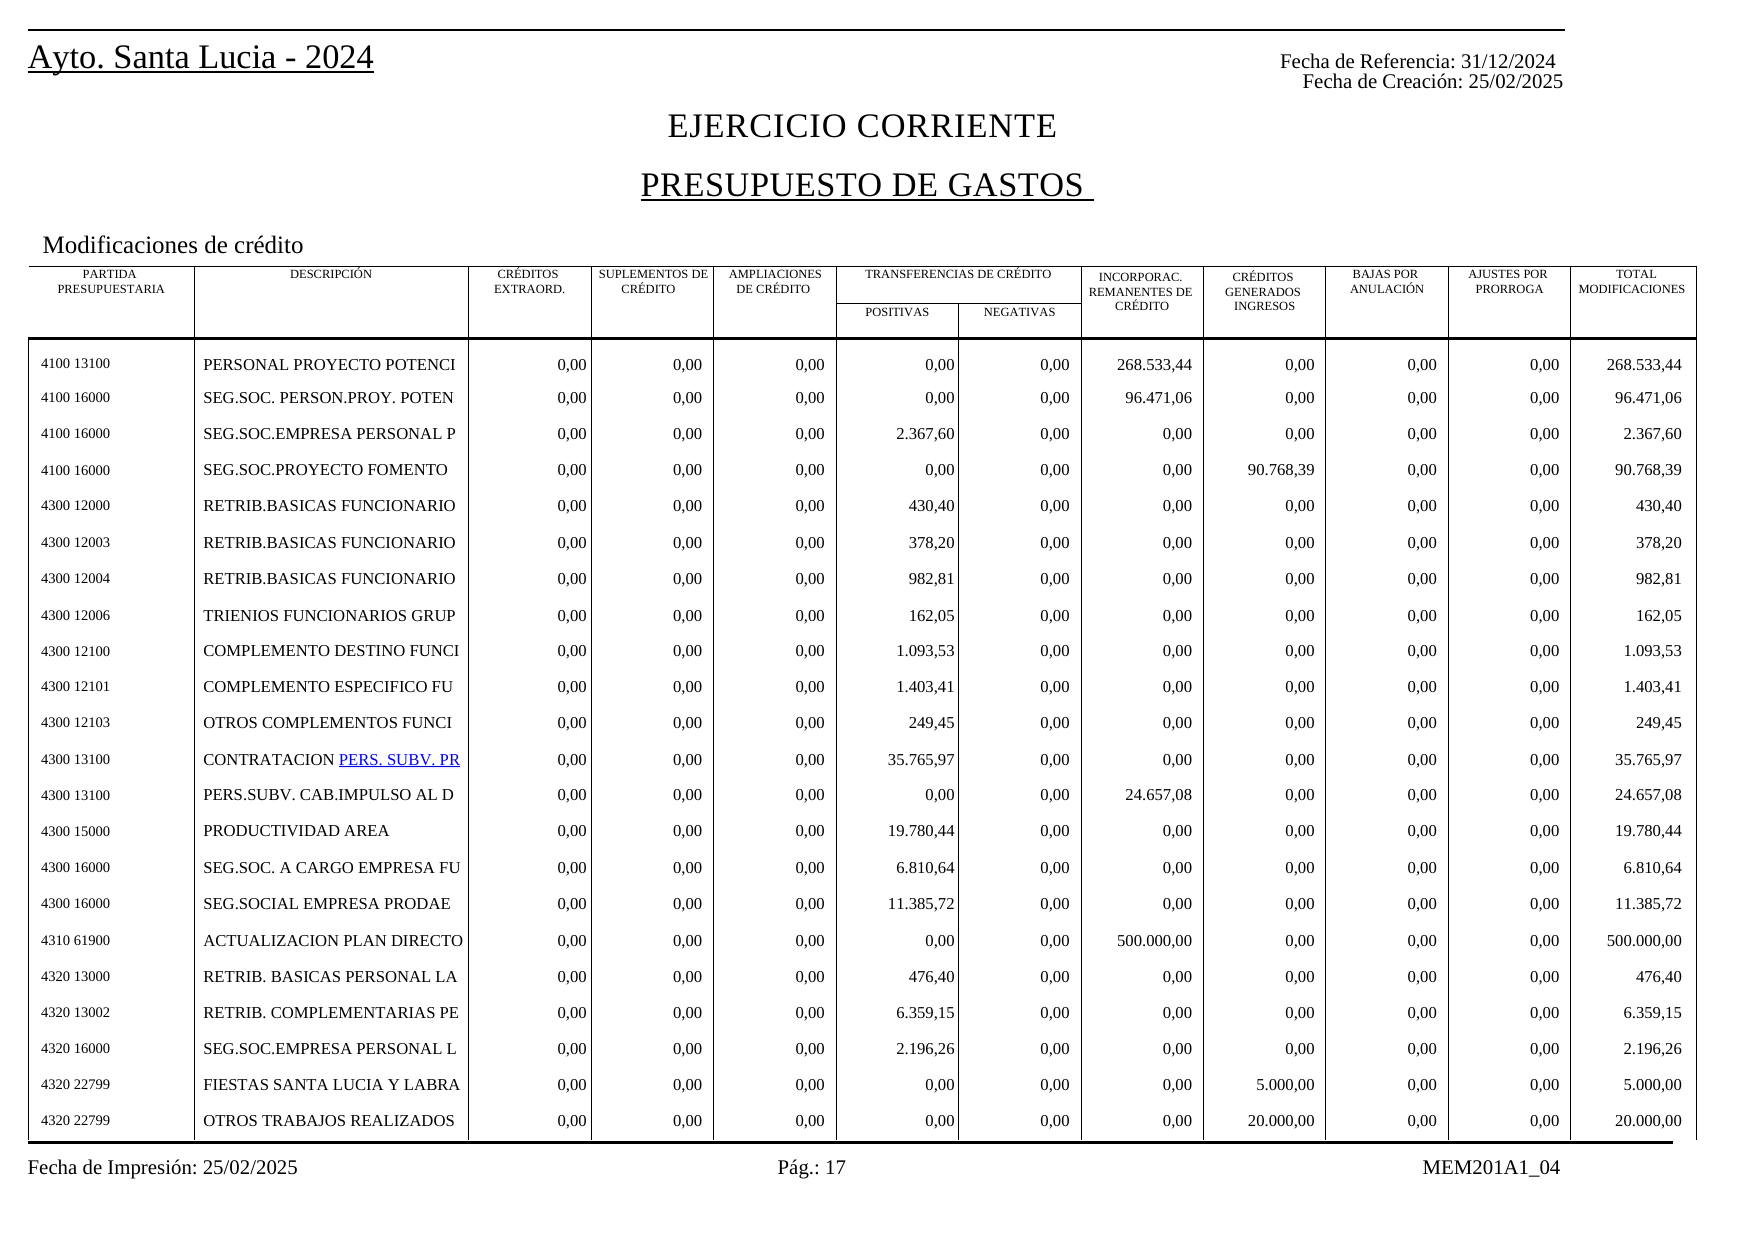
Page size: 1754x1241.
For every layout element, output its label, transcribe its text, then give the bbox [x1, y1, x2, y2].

table_cell 0,00 [1204, 704, 1325, 741]
table_cell 0,00 [1082, 596, 1203, 632]
table_cell 0,00 [469, 488, 591, 524]
table_cell COMPLEMENTO ESPECIFICO FU [195, 668, 468, 704]
table_cell 0,00 [1449, 379, 1570, 415]
table_cell 0,00 [1326, 379, 1448, 415]
table_cell 4300 12000 [29, 488, 194, 524]
table_cell 2.196,26 [1571, 1030, 1696, 1066]
table_cell 4100 16000 [29, 451, 194, 487]
table_cell 0,00 [1449, 1102, 1570, 1140]
table_cell 0,00 [1082, 488, 1203, 524]
table_header CRÉDITOS GENERADOS INGRESOS [1204, 267, 1325, 337]
table_cell 0,00 [714, 488, 836, 524]
table_cell 4320 13000 [29, 958, 194, 993]
table_cell 0,00 [592, 1102, 713, 1140]
table_cell 0,00 [1326, 958, 1448, 993]
table_cell 0,00 [1449, 958, 1570, 993]
table_cell 2.367,60 [837, 415, 958, 451]
table_cell PERS.SUBV. CAB.IMPULSO AL D [195, 777, 468, 812]
table_cell 0,00 [469, 1102, 591, 1140]
table_cell 6.359,15 [837, 994, 958, 1029]
table_cell 2.367,60 [1571, 415, 1696, 451]
table_cell 268.533,44 [1571, 340, 1696, 379]
table_cell 0,00 [592, 596, 713, 632]
table_cell 500.000,00 [1571, 921, 1696, 957]
table_cell 4300 13100 [29, 741, 194, 777]
table_cell 0,00 [1204, 741, 1325, 777]
table_cell 0,00 [714, 560, 836, 596]
table_cell 0,00 [1082, 849, 1203, 885]
table_cell 0,00 [592, 704, 713, 741]
table_cell 35.765,97 [1571, 741, 1696, 777]
table_cell 0,00 [1326, 524, 1448, 560]
table_cell RETRIB. COMPLEMENTARIAS PE [195, 994, 468, 1029]
table_cell OTROS TRABAJOS REALIZADOS [195, 1102, 468, 1140]
table_cell 0,00 [592, 632, 713, 668]
table_cell 0,00 [1204, 994, 1325, 1029]
table_cell POSITIVAS [837, 304, 958, 337]
text PRESUPUESTO DE GASTOS [27, 167, 1697, 204]
table_cell 0,00 [1449, 488, 1570, 524]
table_cell 0,00 [592, 885, 713, 921]
table_cell 0,00 [1082, 813, 1203, 848]
table_cell 0,00 [959, 340, 1081, 379]
table_cell 162,05 [837, 596, 958, 632]
table_cell 0,00 [1449, 524, 1570, 560]
table_cell 24.657,08 [1082, 777, 1203, 812]
table_cell 20.000,00 [1204, 1102, 1325, 1140]
table_cell 0,00 [959, 632, 1081, 668]
table_cell 5.000,00 [1204, 1066, 1325, 1102]
table_cell 0,00 [469, 885, 591, 921]
table_cell 268.533,44 [1082, 340, 1203, 379]
table_cell 0,00 [1449, 777, 1570, 812]
table_cell 0,00 [592, 1030, 713, 1066]
table_cell 378,20 [1571, 524, 1696, 560]
table_cell 0,00 [959, 885, 1081, 921]
table_cell 0,00 [1082, 560, 1203, 596]
table_cell 0,00 [959, 921, 1081, 957]
table_cell 0,00 [1449, 813, 1570, 848]
table_cell 1.093,53 [837, 632, 958, 668]
table_cell 0,00 [469, 994, 591, 1029]
table_cell 476,40 [837, 958, 958, 993]
table_cell 0,00 [592, 958, 713, 993]
table_cell 0,00 [959, 1030, 1081, 1066]
table_cell 162,05 [1571, 596, 1696, 632]
table_cell 0,00 [714, 704, 836, 741]
table_cell 0,00 [469, 921, 591, 957]
table_cell 0,00 [1326, 777, 1448, 812]
table_cell 378,20 [837, 524, 958, 560]
table_cell 0,00 [469, 560, 591, 596]
table_cell 1.093,53 [1571, 632, 1696, 668]
table_cell 0,00 [1082, 524, 1203, 560]
table_cell 4300 13100 [29, 777, 194, 812]
table_cell 2.196,26 [837, 1030, 958, 1066]
table_cell 0,00 [1326, 849, 1448, 885]
table_cell 0,00 [959, 379, 1081, 415]
table_cell 0,00 [1449, 741, 1570, 777]
table_cell 19.780,44 [1571, 813, 1696, 848]
table_cell 0,00 [592, 813, 713, 848]
table_cell 0,00 [1326, 560, 1448, 596]
table_cell 0,00 [837, 777, 958, 812]
table_cell 0,00 [837, 921, 958, 957]
table_cell 0,00 [959, 524, 1081, 560]
table_cell COMPLEMENTO DESTINO FUNCI [195, 632, 468, 668]
table_cell 0,00 [1082, 1102, 1203, 1140]
table_cell 0,00 [1449, 704, 1570, 741]
table_cell 0,00 [469, 451, 591, 487]
table_cell 4300 12006 [29, 596, 194, 632]
table_cell 0,00 [959, 560, 1081, 596]
table_cell 24.657,08 [1571, 777, 1696, 812]
text Fecha de Impresión: 25/02/2025 Pág.: 17 MEM201A1_04 [27, 1156, 1697, 1179]
table_cell 0,00 [1204, 596, 1325, 632]
table_cell 6.359,15 [1571, 994, 1696, 1029]
table_cell 500.000,00 [1082, 921, 1203, 957]
text EJERCICIO CORRIENTE [27, 108, 1697, 144]
table_cell 0,00 [1326, 488, 1448, 524]
table_cell 0,00 [592, 451, 713, 487]
table_cell 0,00 [714, 451, 836, 487]
table_cell 0,00 [1204, 668, 1325, 704]
table_cell 0,00 [1204, 958, 1325, 993]
table_cell 0,00 [1082, 451, 1203, 487]
table_cell 0,00 [1204, 885, 1325, 921]
table_cell 11.385,72 [837, 885, 958, 921]
table_cell 4300 15000 [29, 813, 194, 848]
table_cell 0,00 [592, 849, 713, 885]
table_cell 0,00 [1082, 704, 1203, 741]
table_cell 0,00 [592, 379, 713, 415]
table_cell 4320 16000 [29, 1030, 194, 1066]
text Fecha de Creación: 25/02/2025 [1302, 76, 1697, 91]
table_header TOTAL MODIFICACIONES [1571, 267, 1696, 337]
table_cell PERSONAL PROYECTO POTENCI [195, 340, 468, 379]
table_cell 6.810,64 [1571, 849, 1696, 885]
table_cell 0,00 [469, 849, 591, 885]
table_cell 0,00 [469, 813, 591, 848]
table_cell 0,00 [959, 958, 1081, 993]
table_cell 0,00 [959, 849, 1081, 885]
table_cell PRODUCTIVIDAD AREA [195, 813, 468, 848]
table_cell 0,00 [959, 668, 1081, 704]
table_cell 0,00 [1204, 379, 1325, 415]
table_cell 0,00 [1449, 632, 1570, 668]
table_cell 4100 16000 [29, 379, 194, 415]
table_cell 35.765,97 [837, 741, 958, 777]
table_cell SEG.SOCIAL EMPRESA PRODAE [195, 885, 468, 921]
table_cell 0,00 [592, 415, 713, 451]
table_cell RETRIB.BASICAS FUNCIONARIO [195, 524, 468, 560]
table_cell 0,00 [959, 813, 1081, 848]
table_cell 249,45 [837, 704, 958, 741]
table_cell 0,00 [469, 741, 591, 777]
table_cell 0,00 [714, 632, 836, 668]
table_cell 982,81 [837, 560, 958, 596]
table_cell 0,00 [1082, 885, 1203, 921]
table_cell 0,00 [1326, 1066, 1448, 1102]
table_cell SEG.SOC.EMPRESA PERSONAL L [195, 1030, 468, 1066]
table_cell 6.810,64 [837, 849, 958, 885]
table_cell 4300 12103 [29, 704, 194, 741]
table_cell 0,00 [837, 340, 958, 379]
table_cell 96.471,06 [1571, 379, 1696, 415]
table_cell 0,00 [1082, 741, 1203, 777]
table_header DESCRIPCIÓN [195, 267, 468, 337]
table_cell 0,00 [1326, 994, 1448, 1029]
table_cell 11.385,72 [1571, 885, 1696, 921]
table_cell 0,00 [469, 596, 591, 632]
table_cell 0,00 [959, 777, 1081, 812]
table_header TRANSFERENCIAS DE CRÉDITO [837, 267, 1081, 303]
table_cell 0,00 [1204, 849, 1325, 885]
table_cell 0,00 [1082, 958, 1203, 993]
table_cell 0,00 [959, 415, 1081, 451]
table_cell 0,00 [1449, 849, 1570, 885]
table_cell 0,00 [1326, 632, 1448, 668]
table_cell 0,00 [837, 451, 958, 487]
table_cell 0,00 [592, 488, 713, 524]
table_cell 5.000,00 [1571, 1066, 1696, 1102]
table_cell 0,00 [714, 596, 836, 632]
table_cell 0,00 [1326, 741, 1448, 777]
table_cell CONTRATACION PERS. SUBV. PR [195, 741, 468, 777]
table_cell 4320 22799 [29, 1066, 194, 1102]
table_cell 0,00 [1204, 415, 1325, 451]
table_cell 0,00 [1326, 340, 1448, 379]
table_cell 0,00 [714, 524, 836, 560]
table_cell 0,00 [1326, 596, 1448, 632]
table_cell 0,00 [1204, 524, 1325, 560]
table_cell 0,00 [1204, 777, 1325, 812]
table_header CRÉDITOS EXTRAORD. [469, 267, 591, 337]
table_cell 0,00 [1204, 1030, 1325, 1066]
table_header AJUSTES POR PRORROGA [1449, 267, 1570, 337]
table_header PARTIDA PRESUPUESTARIA [29, 267, 194, 337]
table_cell 0,00 [1449, 1066, 1570, 1102]
table_cell 0,00 [1326, 704, 1448, 741]
table_cell 0,00 [714, 1030, 836, 1066]
table_cell 0,00 [1449, 668, 1570, 704]
table_cell 0,00 [714, 379, 836, 415]
table_cell 0,00 [1082, 632, 1203, 668]
table_cell 0,00 [1082, 1066, 1203, 1102]
table_cell 430,40 [1571, 488, 1696, 524]
table_cell 0,00 [959, 994, 1081, 1029]
table_cell 0,00 [959, 451, 1081, 487]
table_cell 0,00 [469, 668, 591, 704]
table_cell 0,00 [959, 704, 1081, 741]
table_cell 0,00 [1449, 885, 1570, 921]
table_cell 0,00 [714, 1066, 836, 1102]
table_cell 0,00 [714, 813, 836, 848]
table_cell 4300 16000 [29, 885, 194, 921]
table_cell 0,00 [469, 524, 591, 560]
table_cell ACTUALIZACION PLAN DIRECTO [195, 921, 468, 957]
text Ayto. Santa Lucia - 2024 Fecha de Referencia: 31/12/2024 [27, 40, 1697, 76]
table_cell 0,00 [592, 777, 713, 812]
table_cell 0,00 [1326, 885, 1448, 921]
table_cell 0,00 [714, 994, 836, 1029]
table_cell RETRIB.BASICAS FUNCIONARIO [195, 560, 468, 596]
table_cell 0,00 [714, 921, 836, 957]
table_cell 0,00 [714, 777, 836, 812]
table_header SUPLEMENTOS DE CRÉDITO [592, 267, 713, 337]
table_cell 0,00 [469, 340, 591, 379]
table_cell 0,00 [714, 958, 836, 993]
table_cell 0,00 [469, 1066, 591, 1102]
table_cell 0,00 [1204, 921, 1325, 957]
table_header BAJAS POR ANULACIÓN [1326, 267, 1448, 337]
table_cell 0,00 [592, 668, 713, 704]
table_cell SEG.SOC.PROYECTO FOMENTO [195, 451, 468, 487]
table_cell SEG.SOC. A CARGO EMPRESA FU [195, 849, 468, 885]
table_cell 0,00 [714, 849, 836, 885]
table_cell 0,00 [1326, 668, 1448, 704]
text Modificaciones de crédito [42, 232, 1697, 258]
table_cell 4320 13002 [29, 994, 194, 1029]
table_cell 0,00 [592, 921, 713, 957]
table_cell 0,00 [592, 741, 713, 777]
table_cell 0,00 [959, 741, 1081, 777]
table_cell 0,00 [592, 340, 713, 379]
table_cell 4300 12004 [29, 560, 194, 596]
table_cell FIESTAS SANTA LUCIA Y LABRA [195, 1066, 468, 1102]
table_cell 0,00 [714, 741, 836, 777]
table_cell 0,00 [1204, 340, 1325, 379]
table_cell 1.403,41 [1571, 668, 1696, 704]
table_cell 0,00 [1449, 596, 1570, 632]
table_cell 0,00 [959, 1102, 1081, 1140]
table_cell 0,00 [592, 994, 713, 1029]
table_cell 0,00 [1326, 451, 1448, 487]
table_cell 249,45 [1571, 704, 1696, 741]
table_cell 0,00 [592, 1066, 713, 1102]
table_header AMPLIACIONES DE CRÉDITO [714, 267, 836, 337]
table_cell 0,00 [959, 1066, 1081, 1102]
table_cell 0,00 [714, 885, 836, 921]
table_cell 0,00 [1082, 668, 1203, 704]
table_cell 0,00 [1082, 415, 1203, 451]
table_cell 4310 61900 [29, 921, 194, 957]
table_cell 430,40 [837, 488, 958, 524]
table_cell 0,00 [714, 1102, 836, 1140]
table_cell 0,00 [1326, 813, 1448, 848]
table_cell 0,00 [1449, 1030, 1570, 1066]
table_cell 0,00 [1449, 994, 1570, 1029]
table_cell 0,00 [469, 379, 591, 415]
table_cell 0,00 [1326, 921, 1448, 957]
table_cell 0,00 [1326, 415, 1448, 451]
table_cell 0,00 [1449, 560, 1570, 596]
table_cell 4300 12003 [29, 524, 194, 560]
table_cell NEGATIVAS [959, 304, 1081, 337]
table_cell 0,00 [959, 488, 1081, 524]
table_cell 0,00 [469, 704, 591, 741]
table_cell 0,00 [1326, 1102, 1448, 1140]
table_cell 0,00 [714, 340, 836, 379]
table_cell 19.780,44 [837, 813, 958, 848]
table_cell 0,00 [1449, 415, 1570, 451]
table_cell 4100 13100 [29, 340, 194, 379]
table_cell 982,81 [1571, 560, 1696, 596]
table_cell 90.768,39 [1204, 451, 1325, 487]
table_cell 0,00 [1082, 994, 1203, 1029]
table_cell 0,00 [469, 1030, 591, 1066]
table_cell 0,00 [1326, 1030, 1448, 1066]
table_cell 0,00 [469, 958, 591, 993]
table_cell 0,00 [1204, 632, 1325, 668]
table_cell 0,00 [592, 524, 713, 560]
table_cell 0,00 [1449, 921, 1570, 957]
table_cell 4100 16000 [29, 415, 194, 451]
table_cell 0,00 [959, 596, 1081, 632]
table_cell 0,00 [469, 777, 591, 812]
table_cell 0,00 [837, 1102, 958, 1140]
table_cell 0,00 [837, 1066, 958, 1102]
table_cell 0,00 [714, 668, 836, 704]
table_cell 476,40 [1571, 958, 1696, 993]
table_cell 1.403,41 [837, 668, 958, 704]
table_cell 4300 12101 [29, 668, 194, 704]
table_cell 90.768,39 [1571, 451, 1696, 487]
table_cell 4300 12100 [29, 632, 194, 668]
table_cell 20.000,00 [1571, 1102, 1696, 1140]
table_cell 96.471,06 [1082, 379, 1203, 415]
table_cell 4300 16000 [29, 849, 194, 885]
table_cell 0,00 [469, 415, 591, 451]
table_cell 0,00 [469, 632, 591, 668]
table_cell RETRIB.BASICAS FUNCIONARIO [195, 488, 468, 524]
table_cell SEG.SOC. PERSON.PROY. POTEN [195, 379, 468, 415]
table_cell 0,00 [1082, 1030, 1203, 1066]
table_cell TRIENIOS FUNCIONARIOS GRUP [195, 596, 468, 632]
table_cell 0,00 [592, 560, 713, 596]
table_cell 0,00 [1449, 340, 1570, 379]
table_cell 0,00 [1204, 488, 1325, 524]
table_cell 0,00 [837, 379, 958, 415]
table_cell 4320 22799 [29, 1102, 194, 1140]
table_cell OTROS COMPLEMENTOS FUNCI [195, 704, 468, 741]
table_cell 0,00 [1449, 451, 1570, 487]
table_cell 0,00 [1204, 813, 1325, 848]
table_cell 0,00 [714, 415, 836, 451]
table_cell SEG.SOC.EMPRESA PERSONAL P [195, 415, 468, 451]
table_cell RETRIB. BASICAS PERSONAL LA [195, 958, 468, 993]
table_header INCORPORAC. REMANENTES DE CRÉDITO [1082, 267, 1203, 337]
table_cell 0,00 [1204, 560, 1325, 596]
